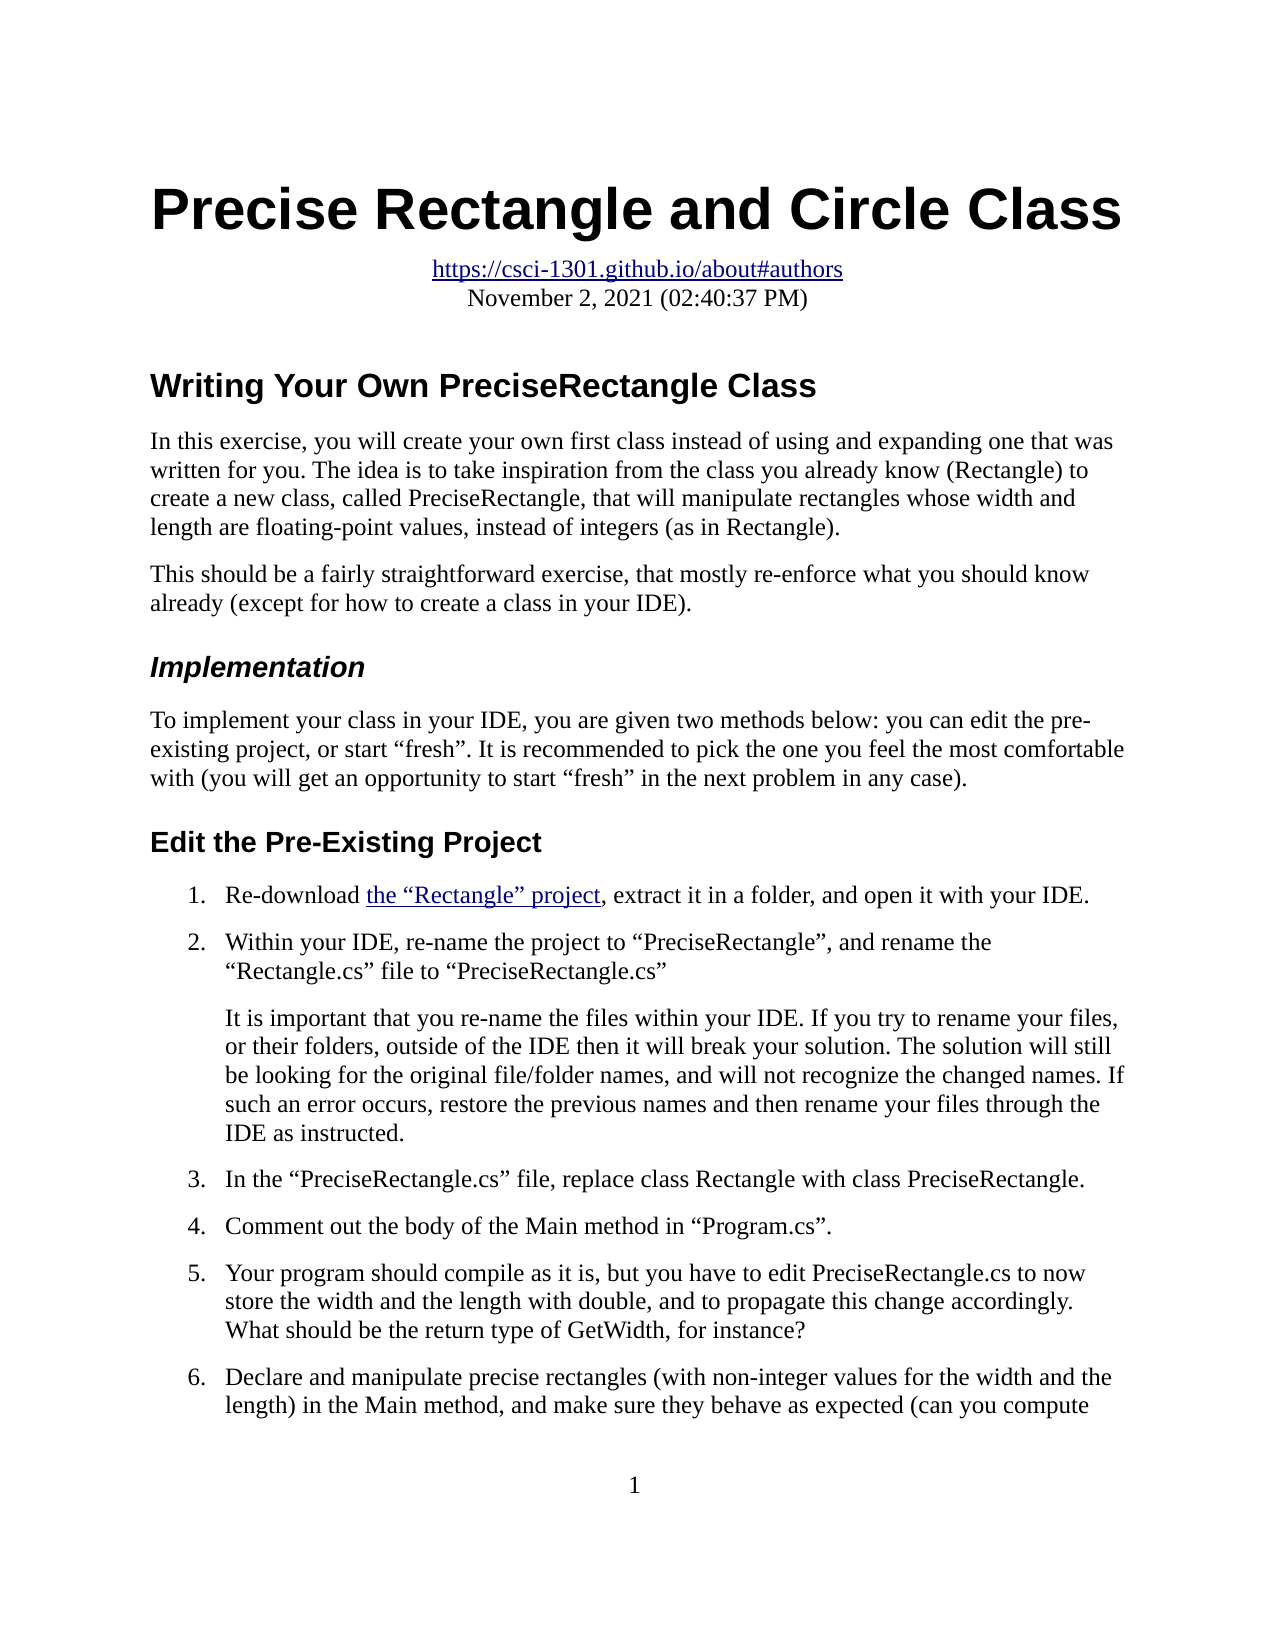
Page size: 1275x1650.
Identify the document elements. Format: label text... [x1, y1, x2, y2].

text This should be a fairly straightforward exercise, that mostly re-enforce what you should know already (except for how to create a class in your IDE). [150, 559, 1125, 616]
text To implement your class in your IDE, you are given two methods below: you can edit the pre-existing project, or start “fresh”. It is recommended to pick the one you feel the most comfortable with (you will get an opportunity to start “fresh” in the next problem in any case). [150, 705, 1125, 792]
subtitle Implementation [150, 650, 1125, 684]
list In the “PreciseRectangle.cs” file, replace class Rectangle with class PreciseRectangle. [187, 1164, 1125, 1193]
text https://csci-1301.github.io/about#authors [150, 254, 1125, 283]
list Comment out the body of the Main method in “Program.cs”. [187, 1211, 1125, 1240]
list It is important that you re-name the files within your IDE. If you try to rename your files, or their folders, outside of the IDE then it will break your solution. The solution will still be looking for the original file/folder names, and will not recognize the changed names. If such an error occurs, restore the previous names and then rename your files through the IDE as instructed. [187, 1003, 1125, 1146]
list Re-download the “Rectangle” project, extract it in a folder, and open it with your IDE. [187, 881, 1125, 909]
list Your program should compile as it is, but you have to edit PreciseRectangle.cs to now store the width and the length with double, and to propagate this change accordingly. What should be the return type of GetWidth, for instance? [187, 1258, 1125, 1344]
subtitle Edit the Pre-Existing Project [150, 826, 1125, 859]
text In this exercise, you will create your own first class instead of using and expanding one that was written for you. The idea is to take inspiration from the class you already know (Rectangle) to create a new class, called PreciseRectangle, that will manipulate rectangles whose width and length are floating-point values, instead of integers (as in Rectangle). [150, 426, 1125, 541]
list Within your IDE, re-name the project to “PreciseRectangle”, and rename the “Rectangle.cs” file to “PreciseRectangle.cs” [187, 927, 1125, 985]
text November 2, 2021 (02:40:37 PM) [150, 283, 1125, 312]
title Precise Rectangle and Circle Class [150, 175, 1125, 242]
list Declare and manipulate precise rectangles (with non-integer values for the width and the length) in the Main method, and make sure they behave as expected (can you compute [187, 1362, 1125, 1419]
subtitle Writing Your Own PreciseRectangle Class [150, 366, 1125, 404]
